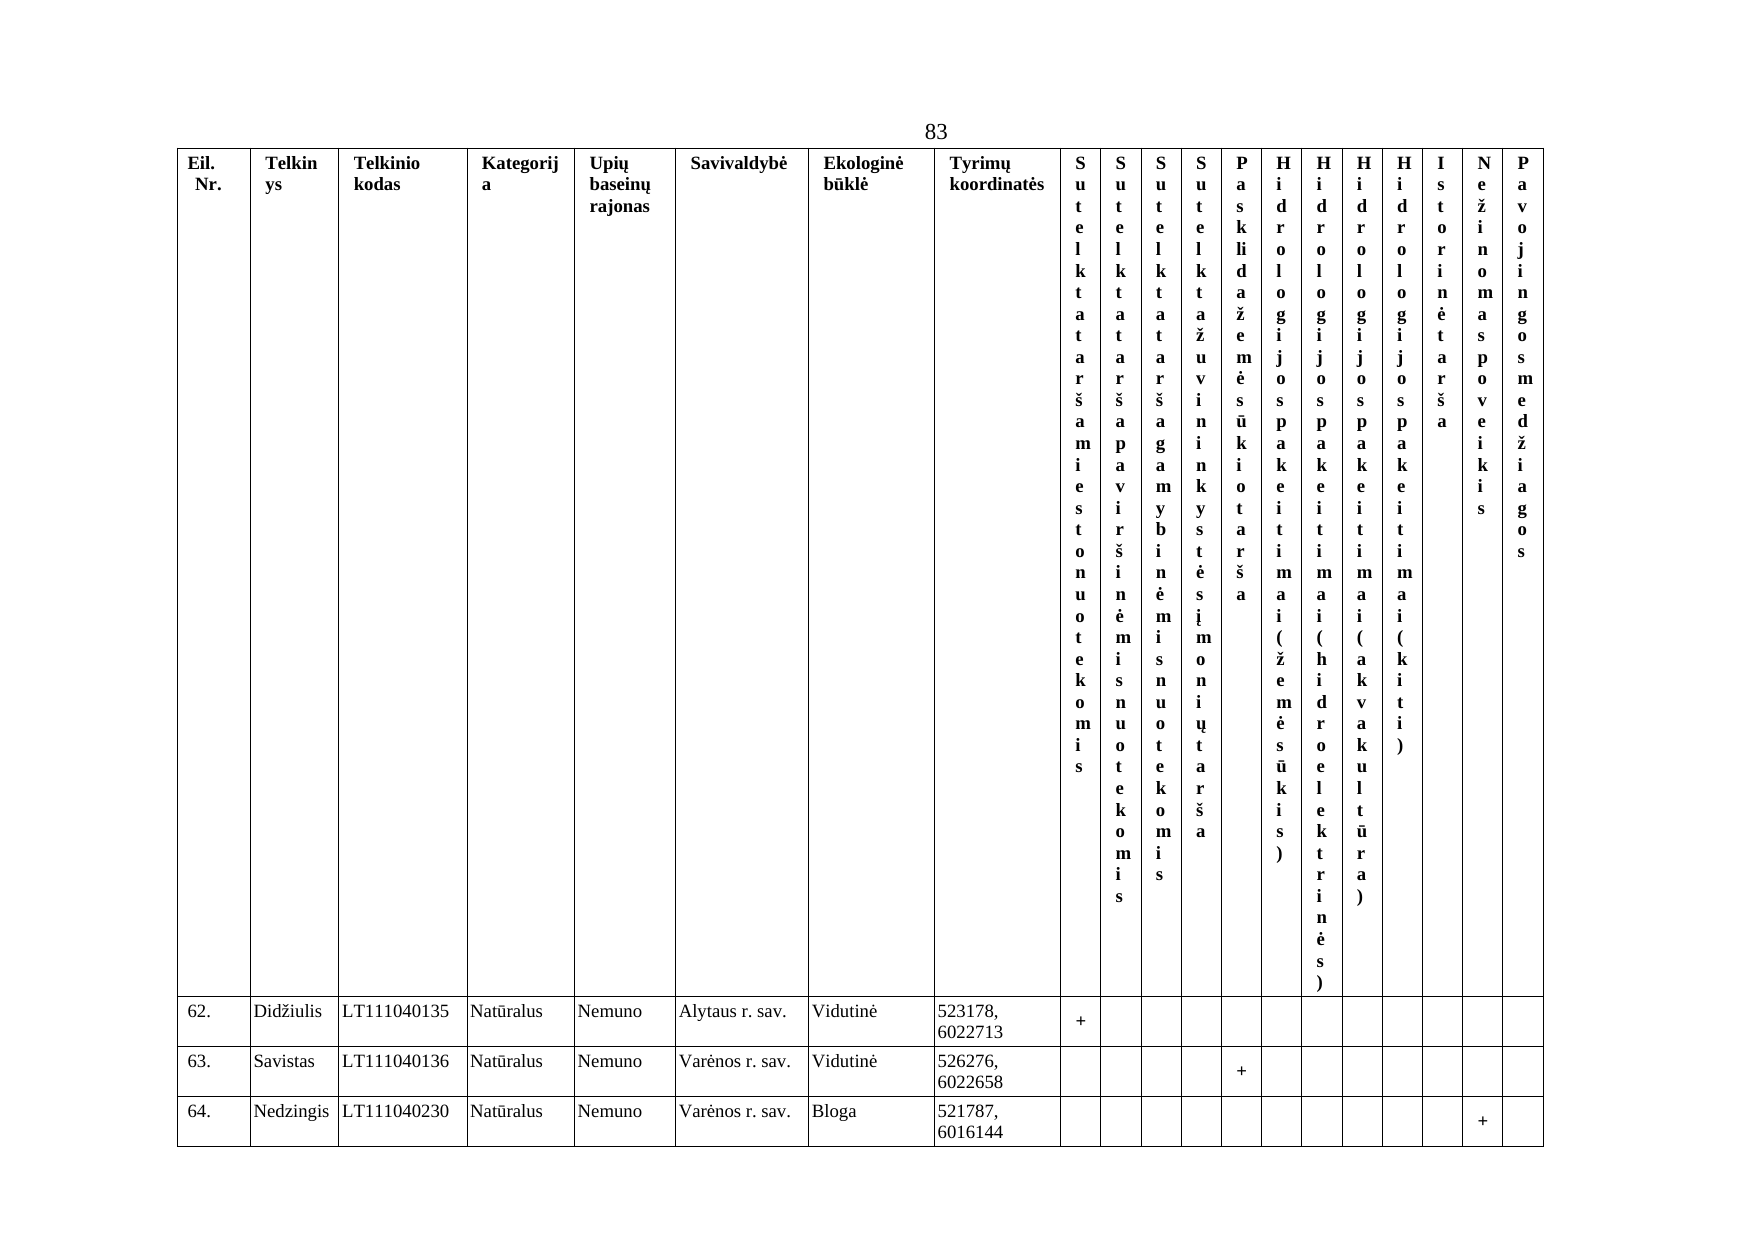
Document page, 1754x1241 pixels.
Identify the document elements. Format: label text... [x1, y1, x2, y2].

table_cell [1343, 1047, 1382, 1096]
table_cell [1142, 1097, 1181, 1146]
table_cell Savistas [251, 1047, 338, 1096]
table_cell [1222, 997, 1261, 1046]
table_header Tyrimų koordinatės [935, 149, 1060, 996]
table_cell [1383, 1047, 1422, 1096]
table_cell [1343, 1097, 1382, 1146]
table_cell [1222, 1097, 1261, 1146]
table_cell + [1222, 1047, 1261, 1096]
table_cell 62. [178, 997, 250, 1046]
table_header Hidrologijos pakeitimai (akvakultūra) [1343, 149, 1382, 996]
table_header Telkinys [251, 149, 338, 996]
table_cell [1503, 997, 1543, 1046]
table_cell Nemuno [575, 997, 675, 1046]
table_cell Vidutinė [809, 1047, 934, 1096]
table_header Ekologinė būklė [809, 149, 934, 996]
table_header Upių baseinų rajonas [575, 149, 675, 996]
table_header Hidrologijos pakeitimai (kiti) [1383, 149, 1422, 996]
table_cell [1061, 1097, 1100, 1146]
table_header Hidrologijos pakeitimai (hidroelektrinės) [1302, 149, 1342, 996]
table_cell [1262, 1047, 1301, 1096]
table_cell [1423, 1097, 1462, 1146]
table_cell 526276, 6022658 [935, 1047, 1060, 1096]
table_header Sutelkta žuvininkystės įmonių tarša [1182, 149, 1221, 996]
table_cell Nedzingis [251, 1097, 338, 1146]
table_cell Vidutinė [809, 997, 934, 1046]
table_header Pasklida žemės ūkio tarša [1222, 149, 1261, 996]
table_cell Nemuno [575, 1047, 675, 1096]
table_cell [1423, 1047, 1462, 1096]
table_cell [1463, 997, 1502, 1046]
table_cell + [1463, 1097, 1502, 1146]
table_cell [1101, 1097, 1141, 1146]
table_header Eil. Nr. [178, 149, 250, 996]
table_header Nežinomas poveikis [1463, 149, 1502, 996]
table_cell Nemuno [575, 1097, 675, 1146]
table_cell + [1061, 997, 1100, 1046]
table_cell [1343, 997, 1382, 1046]
table_cell LT111040230 [339, 1097, 467, 1146]
table_header Sutelkta tarša paviršinėmis nuotekomis [1101, 149, 1141, 996]
table_cell [1423, 997, 1462, 1046]
table_cell [1262, 997, 1301, 1046]
table_cell [1182, 1047, 1221, 1096]
table_cell 523178, 6022713 [935, 997, 1060, 1046]
table_cell Varėnos r. sav. [676, 1047, 808, 1096]
table_cell [1101, 997, 1141, 1046]
table_cell [1503, 1097, 1543, 1146]
table_cell LT111040135 [339, 997, 467, 1046]
table_header Hidrologijos pakeitimai (žemės ūkis) [1262, 149, 1301, 996]
table_cell [1383, 1097, 1422, 1146]
table_cell [1262, 1097, 1301, 1146]
table_cell [1503, 1047, 1543, 1096]
table_cell 63. [178, 1047, 250, 1096]
table_cell [1302, 1047, 1342, 1096]
table_cell [1182, 997, 1221, 1046]
table_cell [1101, 1047, 1141, 1096]
table_header Sutelkta tarša miesto nuotekomis [1061, 149, 1100, 996]
table_header Istorinė tarša [1423, 149, 1462, 996]
table_cell [1463, 1047, 1502, 1096]
table_cell Varėnos r. sav. [676, 1097, 808, 1146]
table_cell Alytaus r. sav. [676, 997, 808, 1046]
table_cell Natūralus [468, 1097, 574, 1146]
table_cell LT111040136 [339, 1047, 467, 1096]
table_cell Bloga [809, 1097, 934, 1146]
table_cell [1383, 997, 1422, 1046]
table_cell Natūralus [468, 997, 574, 1046]
table_cell [1302, 1097, 1342, 1146]
table_cell Didžiulis [251, 997, 338, 1046]
table_cell [1142, 997, 1181, 1046]
table_cell [1142, 1047, 1181, 1096]
table_cell Natūralus [468, 1047, 574, 1096]
table_cell [1182, 1097, 1221, 1146]
table_header Savivaldybė [676, 149, 808, 996]
table_header Sutelkta tarša gamybinėmis nuotekomis [1142, 149, 1181, 996]
table_cell 521787, 6016144 [935, 1097, 1060, 1146]
table_header Kategorija [468, 149, 574, 996]
table_cell 64. [178, 1097, 250, 1146]
table_cell [1061, 1047, 1100, 1096]
table_header Pavojingos medžiagos [1503, 149, 1543, 996]
table_cell [1302, 997, 1342, 1046]
table_header Telkinio kodas [339, 149, 467, 996]
